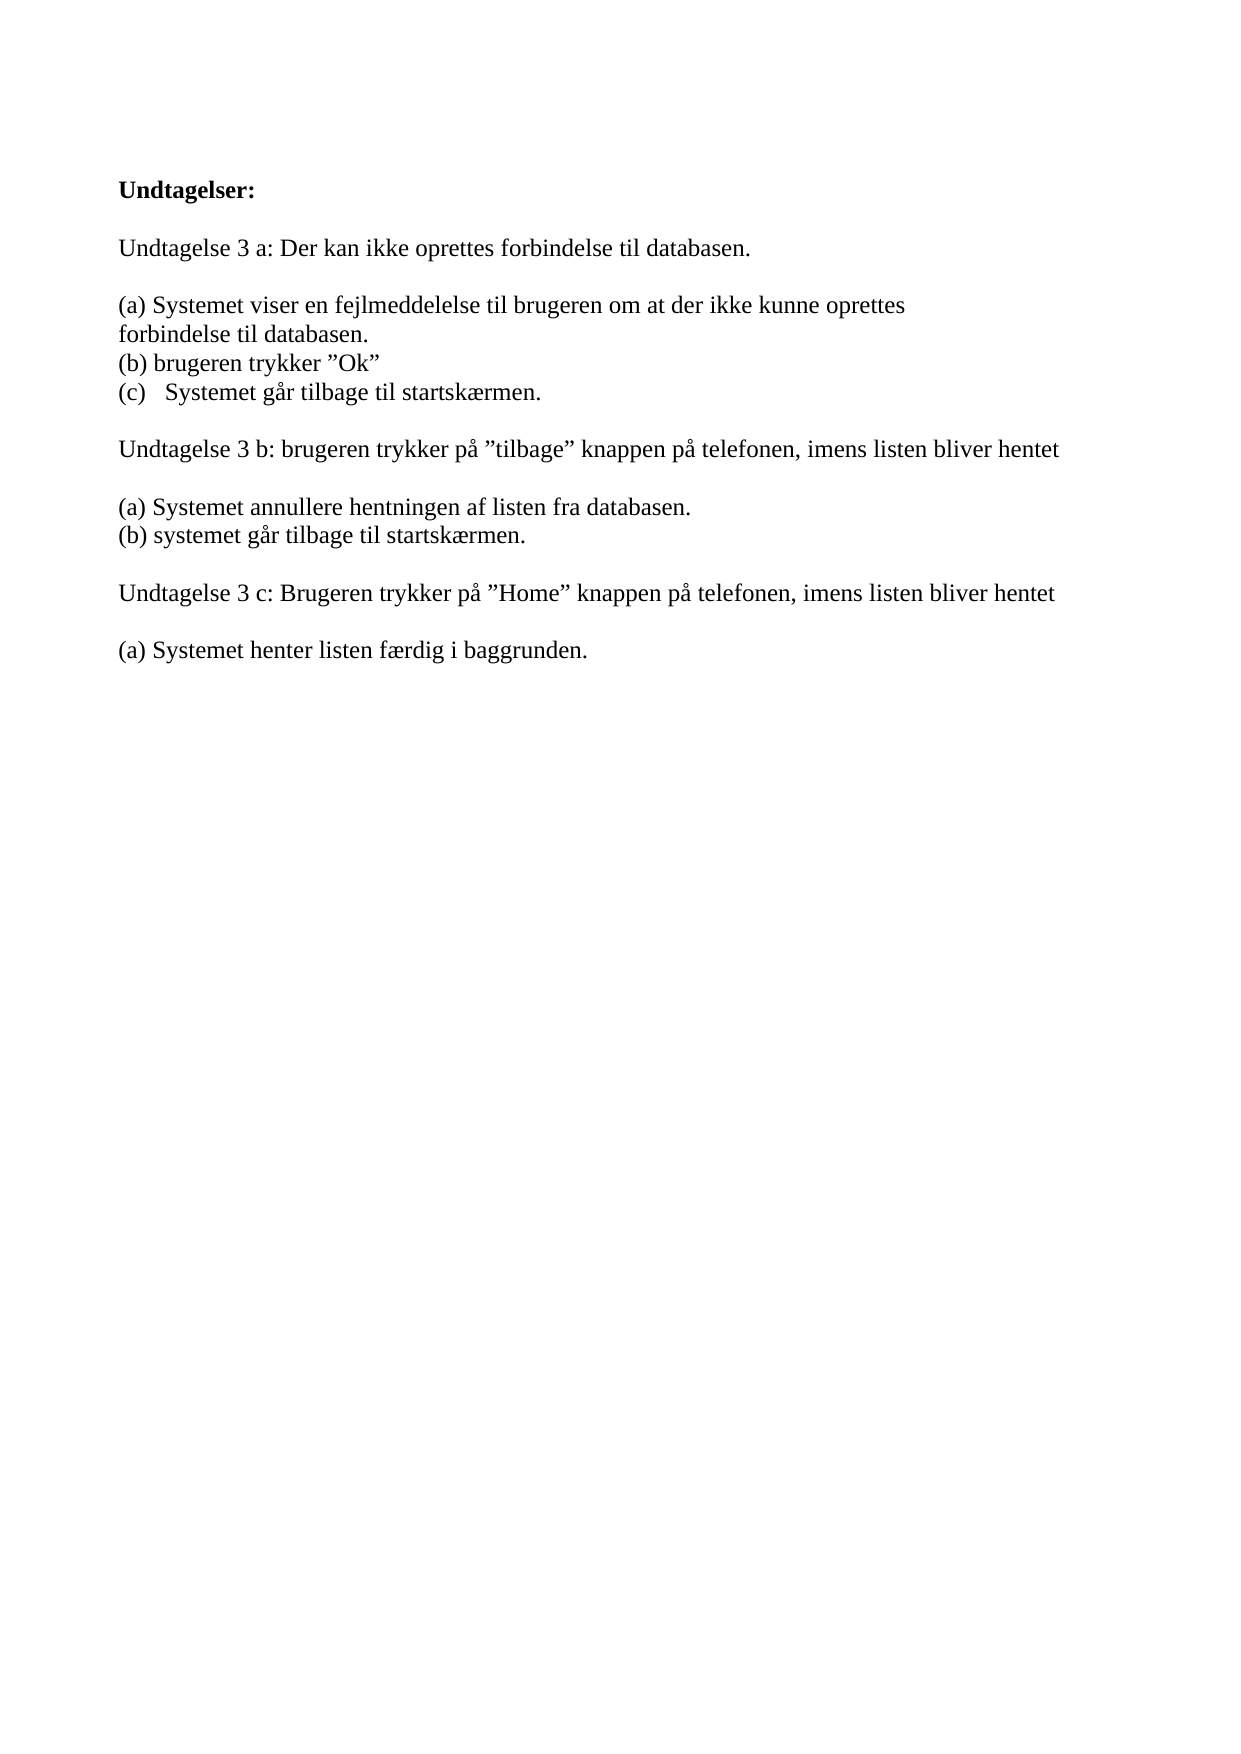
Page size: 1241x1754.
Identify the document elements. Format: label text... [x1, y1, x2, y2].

text (a) Systemet henter listen færdig i baggrunden. [118, 636, 1122, 664]
text (b) brugeren trykker ”Ok” [118, 348, 1122, 377]
text Undtagelse 3 b: brugeren trykker på ”tilbage” knappen på telefonen, imens listen bliver hentet [118, 434, 1122, 463]
text Undtagelse 3 c: Brugeren trykker på ”Home” knappen på telefonen, imens listen bliver hentet [118, 578, 1122, 607]
text (a) Systemet annullere hentningen af listen fra databasen. [118, 492, 1122, 521]
text Undtagelse 3 a: Der kan ikke oprettes forbindelse til databasen. [118, 233, 1122, 262]
text (a) Systemet viser en fejlmeddelelse til brugeren om at der ikke kunne oprettes forbindelse til databasen. [118, 291, 1122, 348]
text (c) Systemet går tilbage til startskærmen. [118, 377, 1122, 406]
text (b) systemet går tilbage til startskærmen. [118, 521, 1122, 549]
text Undtagelser: [118, 176, 1122, 204]
